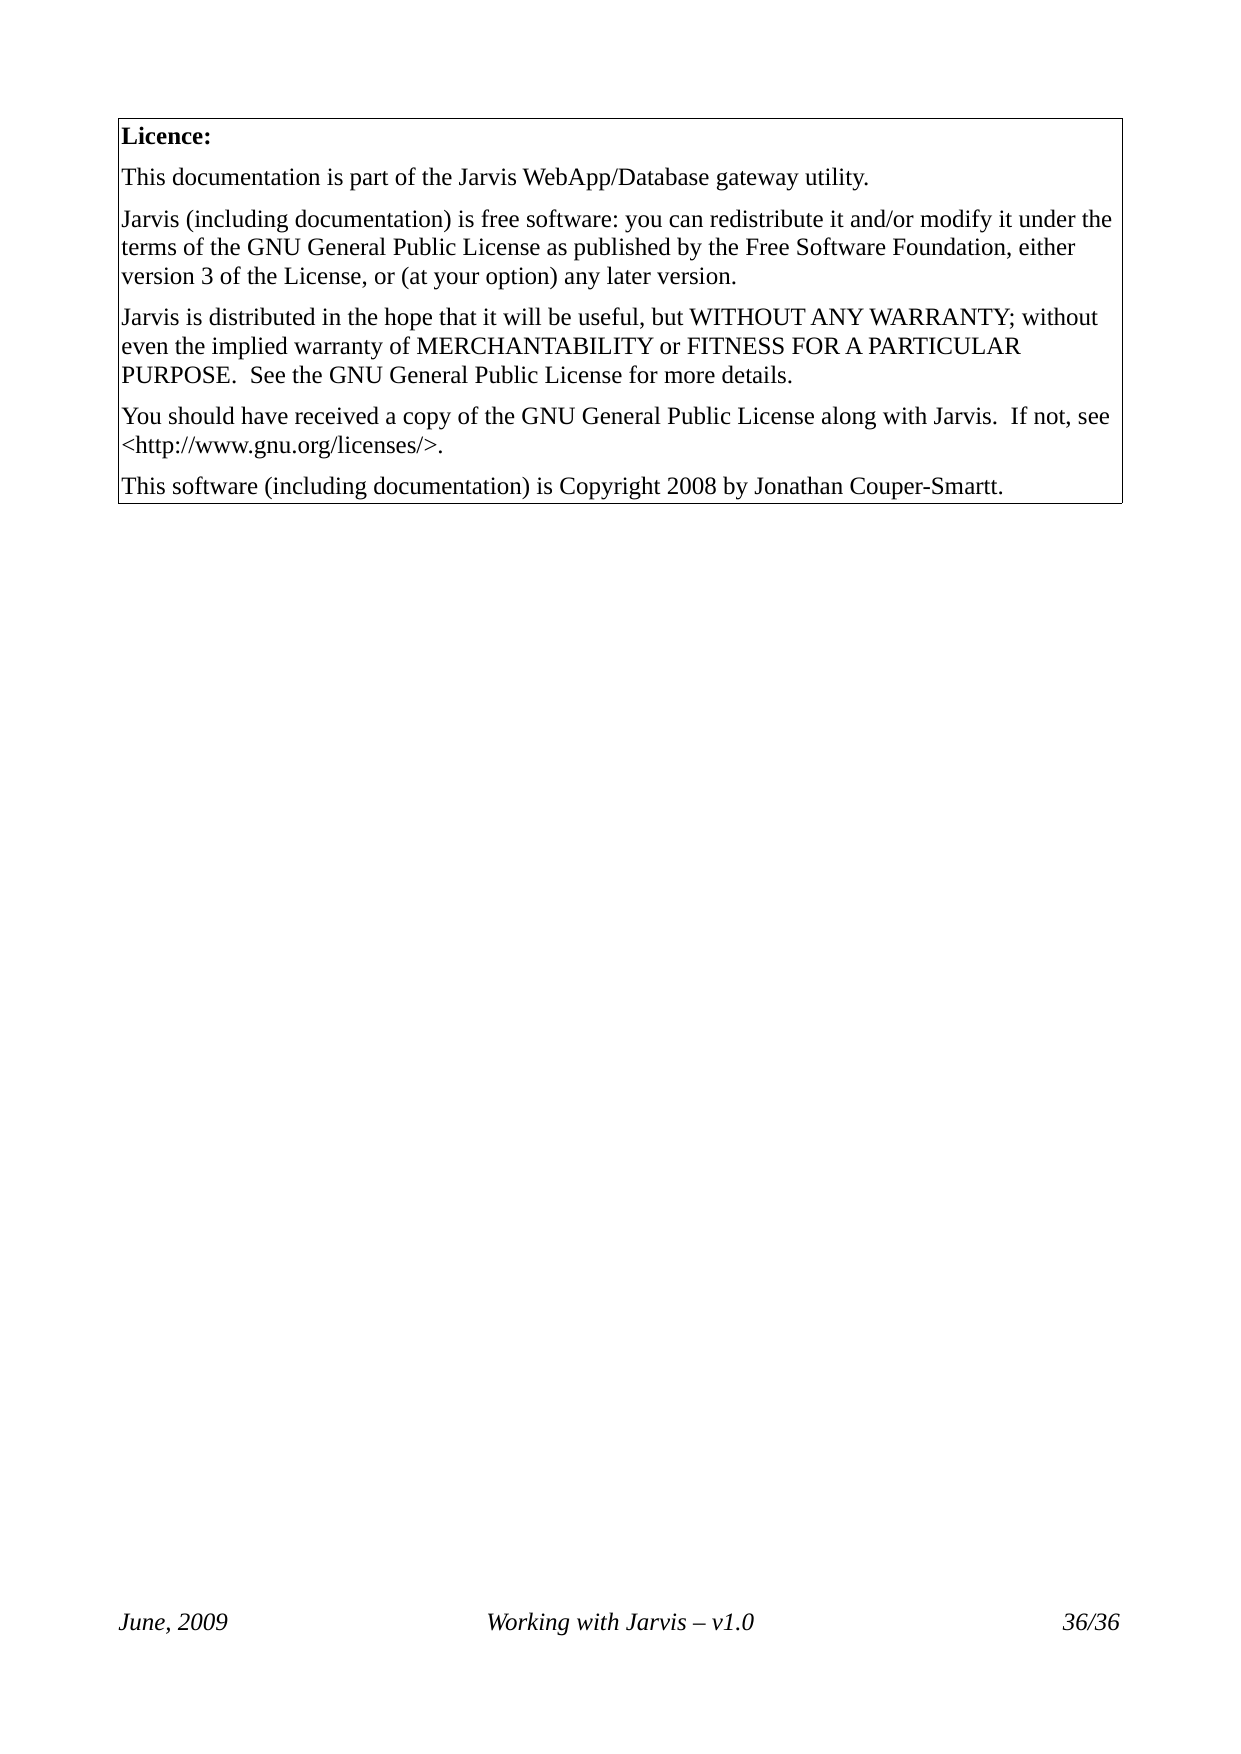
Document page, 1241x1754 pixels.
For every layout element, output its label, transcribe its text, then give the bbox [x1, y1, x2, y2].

text This software (including documentation) is Copyright 2008 by Jonathan Couper-Smartt. [119, 468, 1122, 503]
text Jarvis is distributed in the hope that it will be useful, but WITHOUT ANY WARRANTY; without even the implied warranty of MERCHANTABILITY or FITNESS FOR A PARTICULAR PURPOSE. See the GNU General Public License for more details. [119, 299, 1122, 389]
text Licence: [119, 119, 1122, 150]
text This documentation is part of the Jarvis WebApp/Database gateway utility. [119, 159, 1122, 191]
text Jarvis (including documentation) is free software: you can redistribute it and/or modify it under the terms of the GNU General Public License as published by the Free Software Foundation, either version 3 of the License, or (at your option) any later version. [119, 201, 1122, 290]
text You should have received a copy of the GNU General Public License along with Jarvis. If not, see <http://www.gnu.org/licenses/>. [119, 398, 1122, 459]
